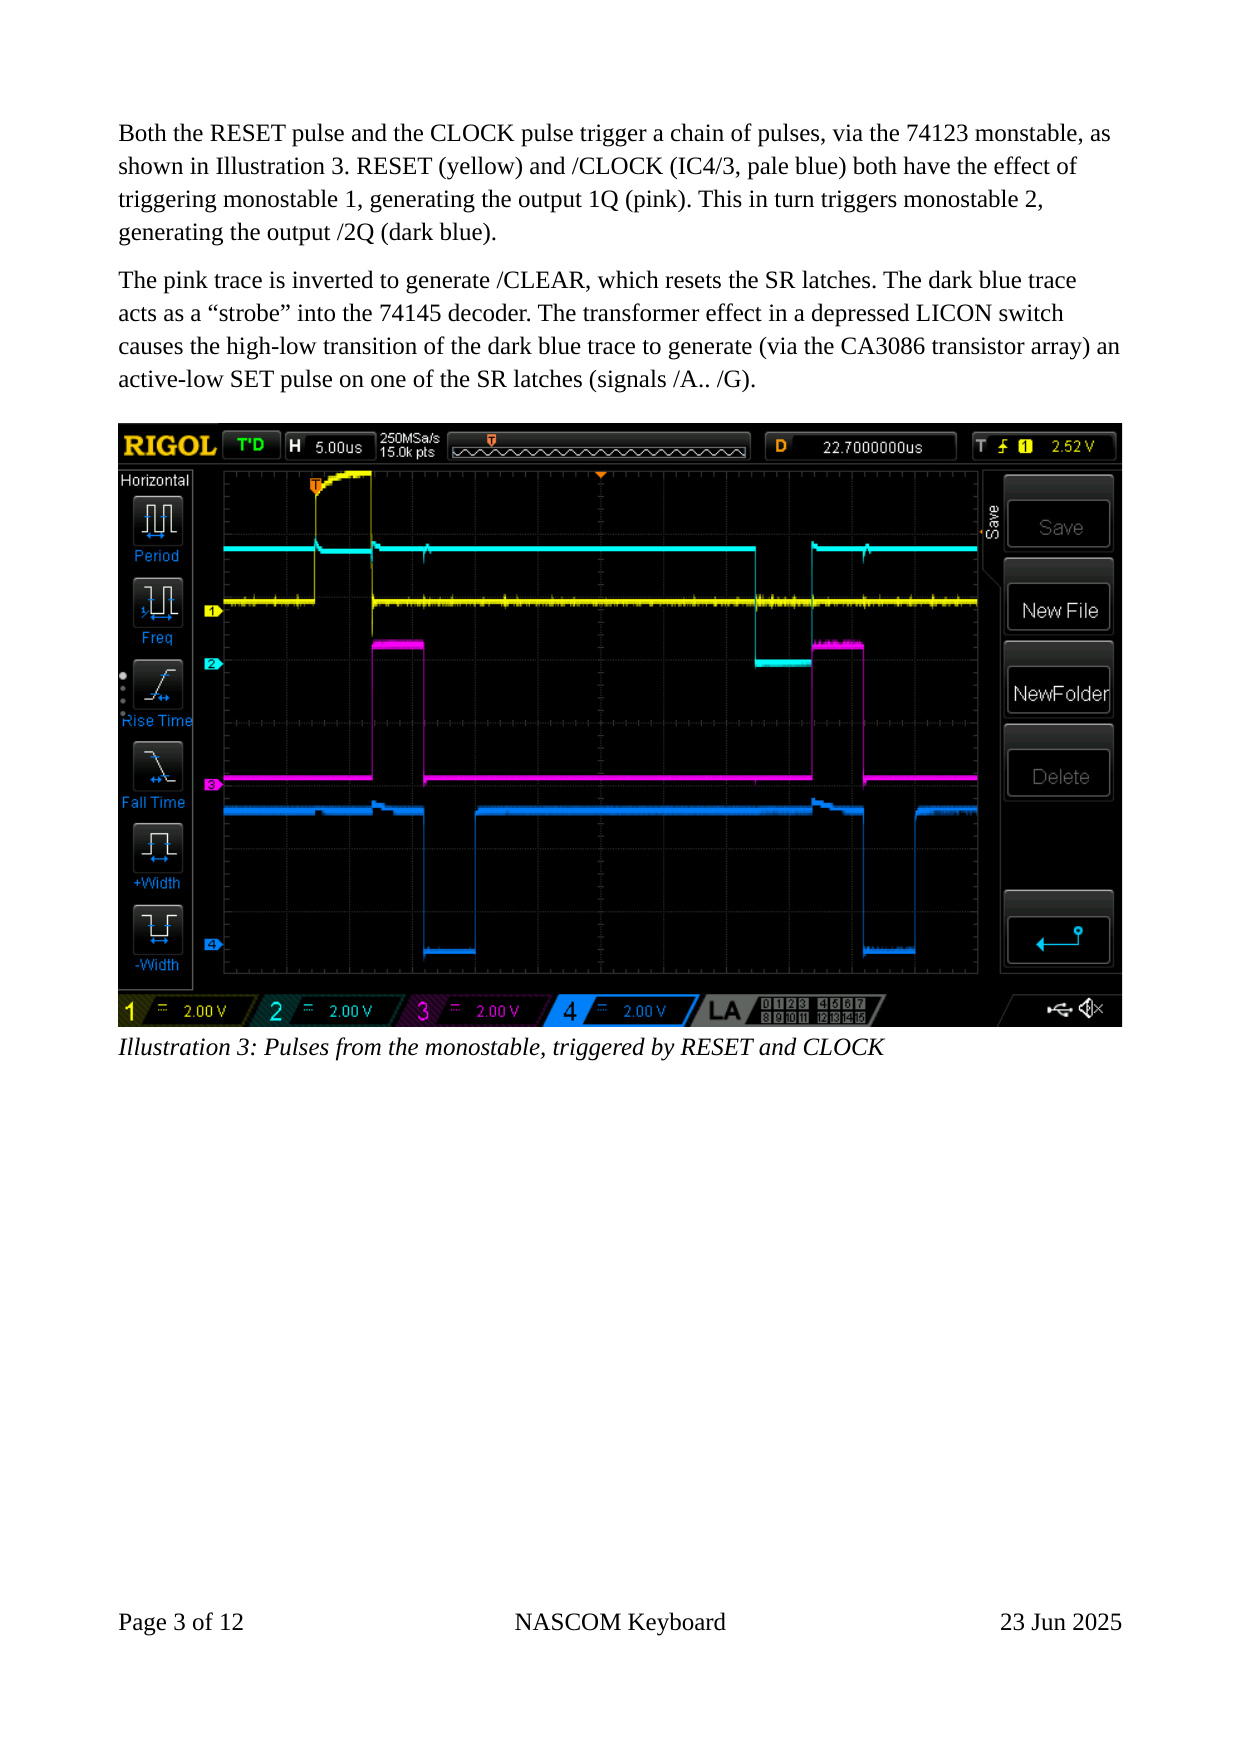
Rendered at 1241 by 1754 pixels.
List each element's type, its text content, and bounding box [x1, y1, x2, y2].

text Illustration 3: Pulses from the monostable, triggered by RESET and CLOCK [118, 1027, 1122, 1060]
text Both the RESET pulse and the CLOCK pulse trigger a chain of pulses, via the 74123 monstable, as shown in Illustration 3. RESET (yellow) and /CLOCK (IC4/3, pale blue) both have the effect of triggering monostable 1, generating the output 1Q (pink). This in turn triggers monostable 2, generating the output /2Q (dark blue). [118, 118, 1122, 246]
picture [118, 423, 1123, 1027]
text The pink trace is inverted to generate /CLEAR, which resets the SR latches. The dark blue trace acts as a “strobe” into the 74145 decoder. The transformer effect in a depressed LICON switch causes the high-low transition of the dark blue trace to generate (via the CA3086 transistor array) an active-low SET pulse on one of the SR latches (signals /A.. /G). [118, 265, 1122, 393]
